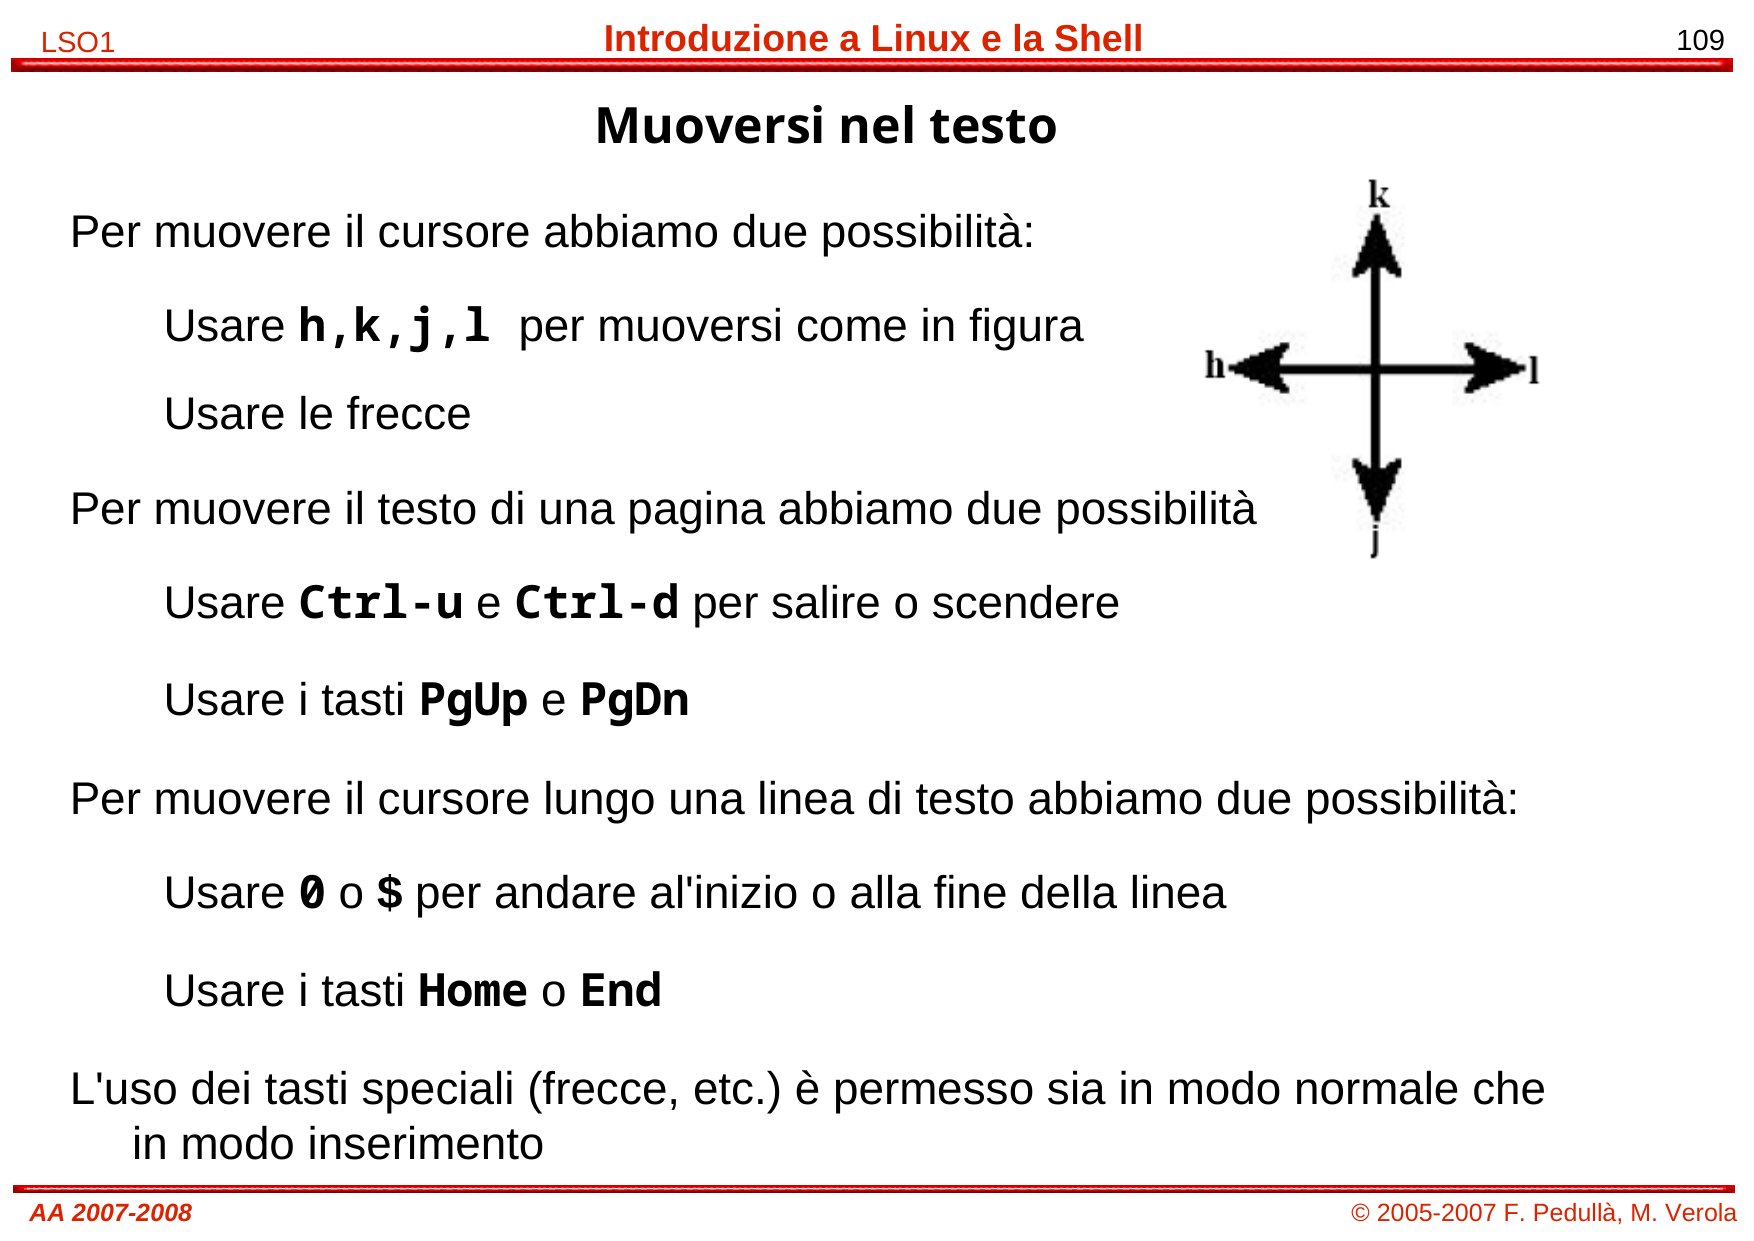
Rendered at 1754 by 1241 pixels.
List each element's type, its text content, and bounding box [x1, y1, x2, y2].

list Per muovere il cursore abbiamo due possibilità: Usare h,k,j,l per muoversi come in figura Usare le frecce Per muovere il testo di una pagina abbiamo due possibilità Usare Ctrl-u e Ctrl-d per salire o scendere Usare i tasti PgUp e PgDn Per muovere il cursore lungo una linea di testo abbiamo due possibilità: Usare 0 o $ per andare al'inizio o alla fine della linea Usare i tasti Home o End L'uso dei tasti speciali (frecce, etc.) è permesso sia in modo normale che in modo inserimento [55, 194, 1599, 1165]
title Muoversi nel testo [342, 78, 1311, 174]
picture [13, 1185, 1735, 1193]
picture [11, 58, 1733, 72]
picture [1142, 143, 1593, 194]
